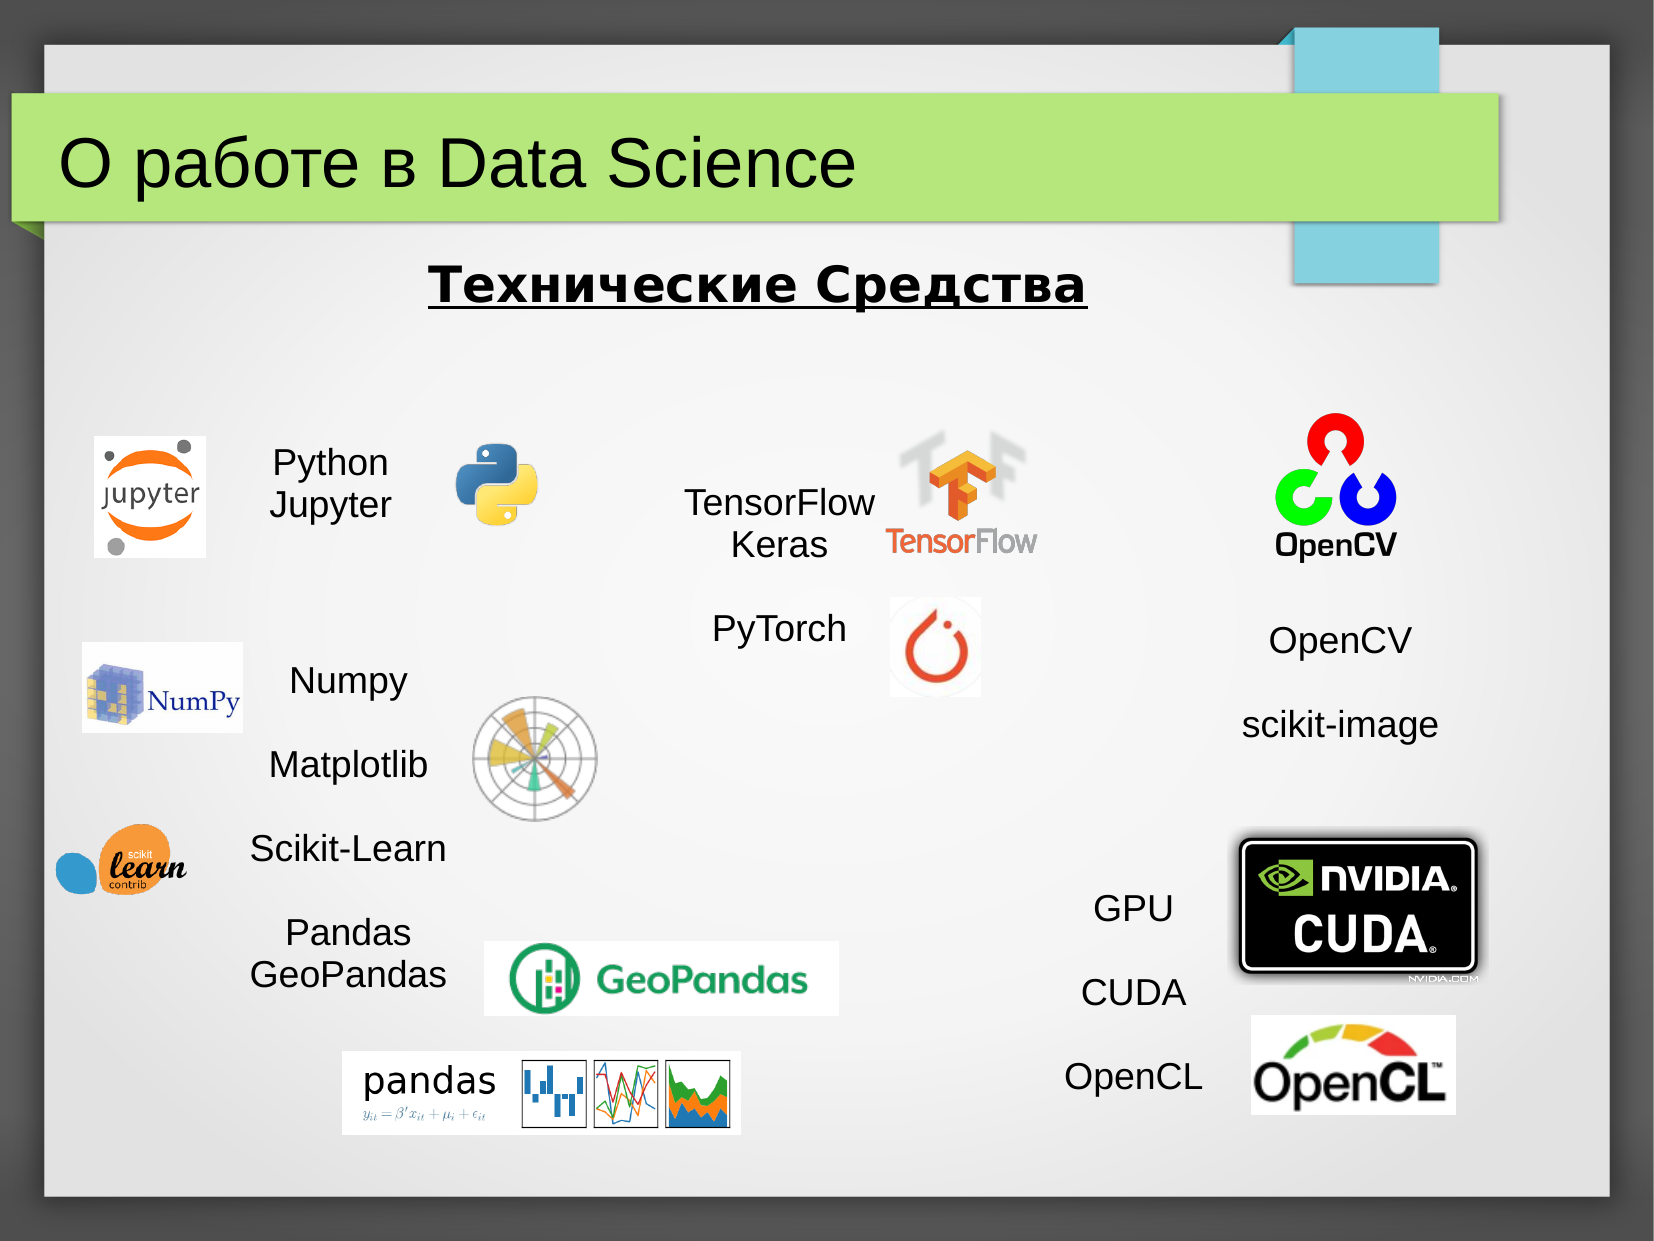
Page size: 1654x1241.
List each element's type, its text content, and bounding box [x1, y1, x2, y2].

text_box TensorFlow Keras PyTorch [673, 481, 886, 650]
text_box GPU CUDA OpenCL [1027, 826, 1241, 1158]
text_box OpenCV scikit-image [1204, 586, 1477, 779]
title О работе в Data Science [59, 123, 1394, 203]
text_box Numpy Matplotlib Scikit-Learn Pandas GeoPandas [200, 659, 497, 996]
text_box Технические Средства [413, 248, 1123, 331]
text_box Python Jupyter [236, 425, 426, 584]
picture [0, 0, 1654, 1241]
